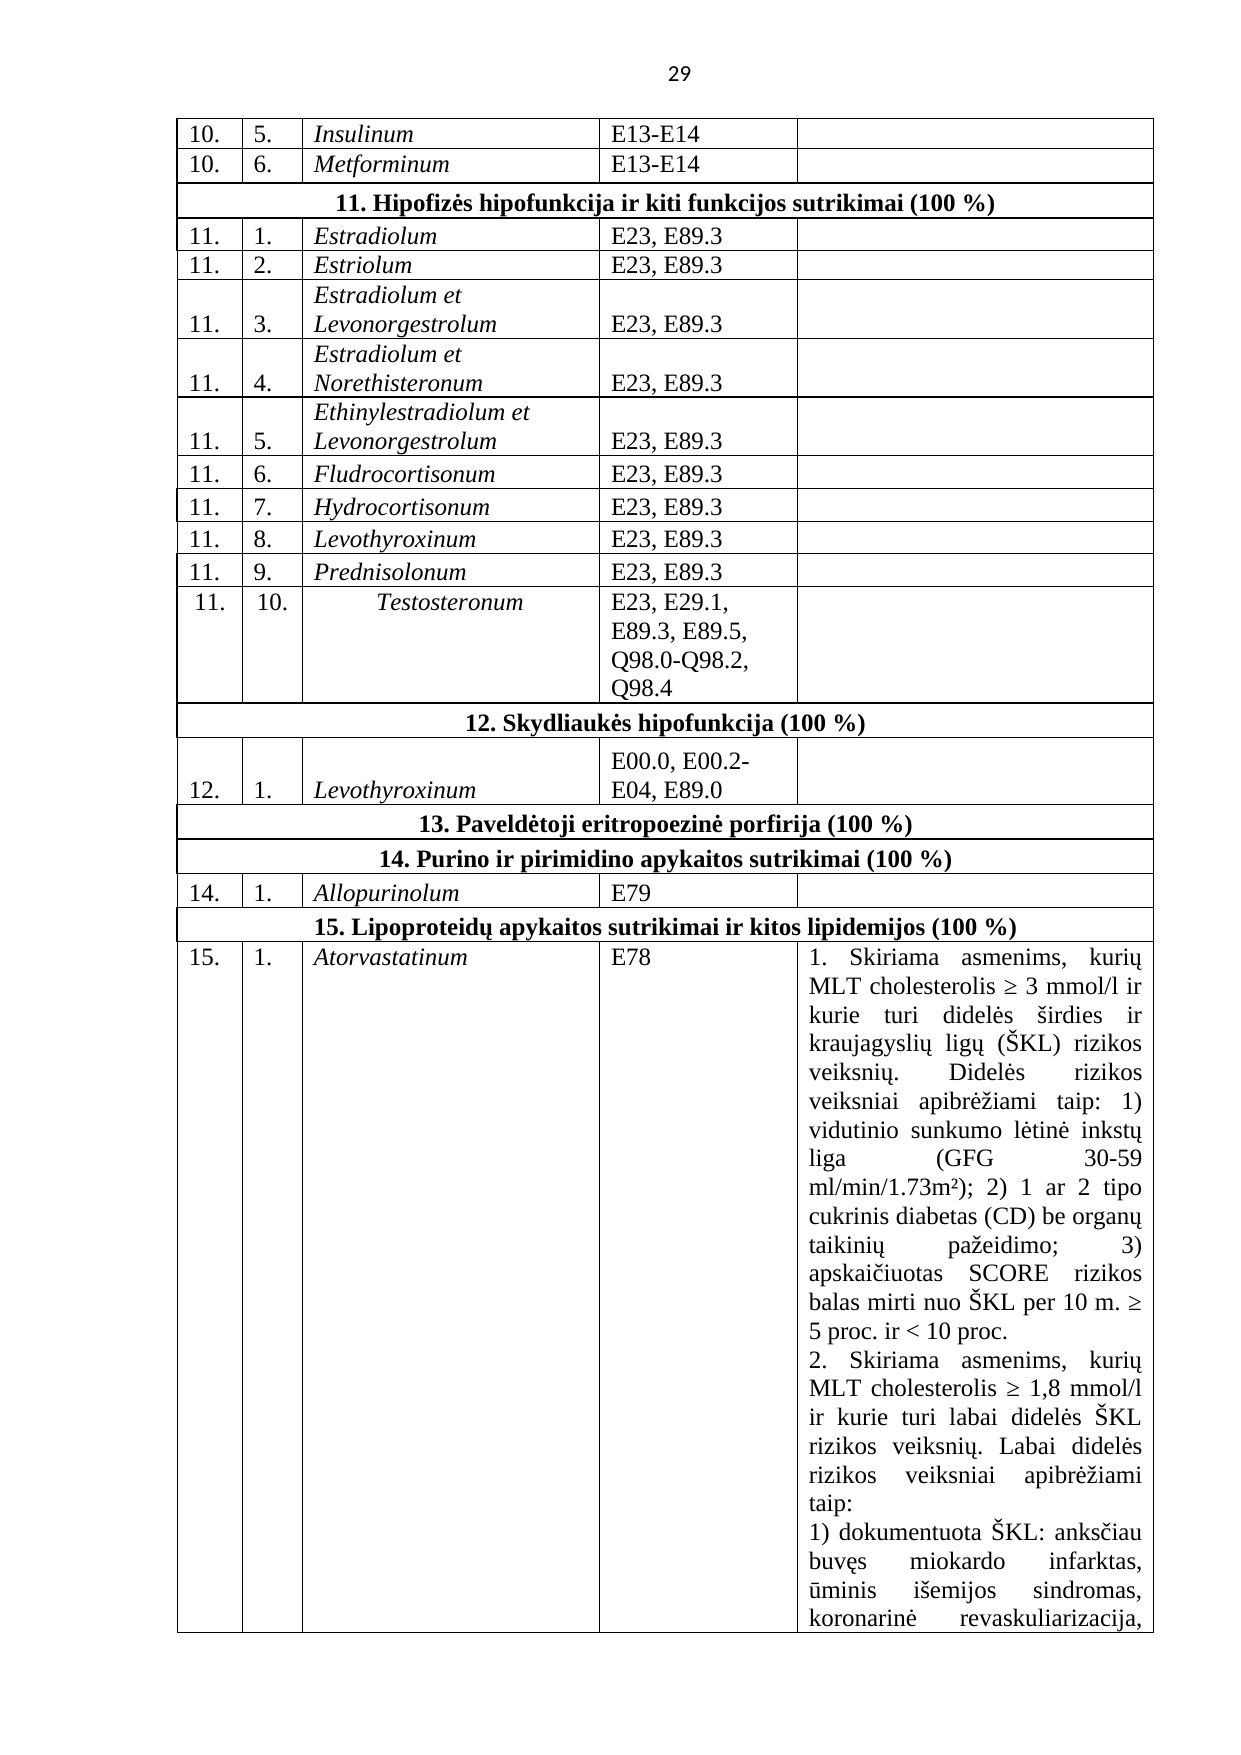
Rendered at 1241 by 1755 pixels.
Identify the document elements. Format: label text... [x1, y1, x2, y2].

table_cell 11. Hipofizės hipofunkcija ir kiti funkcijos sutrikimai (100 %) [178, 184, 1153, 217]
table_cell E23, E29.1, E89.3, E89.5, Q98.0-Q98.2, Q98.4 [600, 587, 797, 702]
table_cell 10. [178, 119, 242, 148]
table_cell 11. [178, 489, 242, 521]
table_cell Levothyroxinum [303, 522, 599, 553]
table_cell Metforminum [303, 149, 599, 182]
table_cell Hydrocortisonum [303, 489, 599, 521]
table_cell 1. [243, 219, 302, 249]
table_cell 1. [243, 874, 302, 907]
table_cell 11. [178, 251, 242, 279]
table_cell E23, E89.3 [600, 554, 797, 586]
table_cell E23, E89.3 [600, 489, 797, 521]
table_cell 11. [178, 456, 242, 488]
table_cell E13-E14 [600, 119, 797, 148]
table_cell [798, 587, 1153, 702]
table_cell 11. [178, 339, 242, 396]
table_cell 3. [243, 280, 302, 338]
table_cell Fludrocortisonum [303, 456, 599, 488]
table_cell E23, E89.3 [600, 251, 797, 279]
table_cell Prednisolonum [303, 554, 599, 586]
table_cell 11. [178, 554, 242, 586]
table_cell 1. Skiriama asmenims, kurių MLT cholesterolis ≥ 3 mmol/l ir kurie turi didelės širdies ir kraujagyslių ligų (ŠKL) rizikos veiksnių. Didelės rizikos veiksniai apibrėžiami taip: 1) vidutinio sunkumo lėtinė inkstų liga (GFG 30-59 ml/min/1.73m²); 2) 1 ar 2 tipo cukrinis diabetas (CD) be organų taikinių pažeidimo; 3) apskaičiuotas SCORE rizikos balas mirti nuo ŠKL per 10 m. ≥ 5 proc. ir < 10 proc. 2. Skiriama asmenims, kurių MLT cholesterolis ≥ 1,8 mmol/l ir kurie turi labai didelės ŠKL rizikos veiksnių. Labai didelės rizikos veiksniai apibrėžiami taip: 1) dokumentuota ŠKL: anksčiau buvęs miokardo infarktas, ūminis išemijos sindromas, koronarinė revaskuliarizacija, [798, 942, 1153, 1632]
table_cell 12. Skydliaukės hipofunkcija (100 %) [178, 704, 1153, 737]
table_cell Estradiolum et Levonorgestrolum [303, 280, 599, 338]
table_cell 5. [243, 119, 302, 148]
table_cell [798, 738, 1153, 804]
table_cell E23, E89.3 [600, 339, 797, 396]
table_cell 14. Purino ir pirimidino apykaitos sutrikimai (100 %) [178, 840, 1153, 872]
table_cell E23, E89.3 [600, 456, 797, 488]
table_cell 4. [243, 339, 302, 396]
table_cell [798, 554, 1153, 586]
table_cell 10. [243, 587, 302, 702]
table_cell Estradiolum et Norethisteronum [303, 339, 599, 396]
table_cell [798, 251, 1153, 279]
table_cell Testosteronum [303, 587, 599, 702]
table_cell 6. [243, 456, 302, 488]
table_cell Levothyroxinum [303, 738, 599, 804]
table_cell [798, 398, 1153, 455]
table_cell E13-E14 [600, 149, 797, 182]
table_cell 1. [243, 942, 302, 1632]
table_cell Estriolum [303, 251, 599, 279]
table_cell [798, 280, 1153, 338]
table_cell Atorvastatinum [303, 942, 599, 1632]
table_cell 13. Paveldėtoji eritropoezinė porfirija (100 %) [178, 805, 1153, 838]
table_cell [798, 339, 1153, 396]
table_cell E79 [600, 874, 797, 907]
table_cell E78 [600, 942, 797, 1632]
table_cell 7. [243, 489, 302, 521]
table_cell 11. [178, 398, 242, 455]
table_cell E23, E89.3 [600, 398, 797, 455]
table_cell 11. [178, 219, 242, 249]
table_cell [798, 522, 1153, 553]
table_cell 10. [178, 149, 242, 182]
table_cell 14. [178, 874, 242, 907]
table_cell 15. Lipoproteidų apykaitos sutrikimai ir kitos lipidemijos (100 %) [178, 908, 1153, 941]
table_cell 9. [243, 554, 302, 586]
table_cell 5. [243, 398, 302, 455]
table_cell 8. [243, 522, 302, 553]
table_cell Insulinum [303, 119, 599, 148]
table_cell 11. [178, 280, 242, 338]
table_cell E23, E89.3 [600, 280, 797, 338]
table_cell 6. [243, 149, 302, 182]
table_cell [798, 489, 1153, 521]
table_cell [798, 874, 1153, 907]
table_cell 15. [178, 942, 242, 1632]
table_cell 12. [178, 738, 242, 804]
table_cell 1. [243, 738, 302, 804]
table_cell [798, 119, 1153, 148]
table_cell [798, 219, 1153, 249]
table_cell 2. [243, 251, 302, 279]
table_cell E00.0, E00.2- E04, E89.0 [600, 738, 797, 804]
table_cell 11. [178, 587, 242, 702]
table_cell 11. [178, 522, 242, 553]
table_cell Allopurinolum [303, 874, 599, 907]
table_cell E23, E89.3 [600, 522, 797, 553]
table_cell Ethinylestradiolum et Levonorgestrolum [303, 398, 599, 455]
table_cell Estradiolum [303, 219, 599, 249]
table_cell [798, 456, 1153, 488]
table_cell [798, 149, 1153, 182]
table_cell E23, E89.3 [600, 219, 797, 249]
